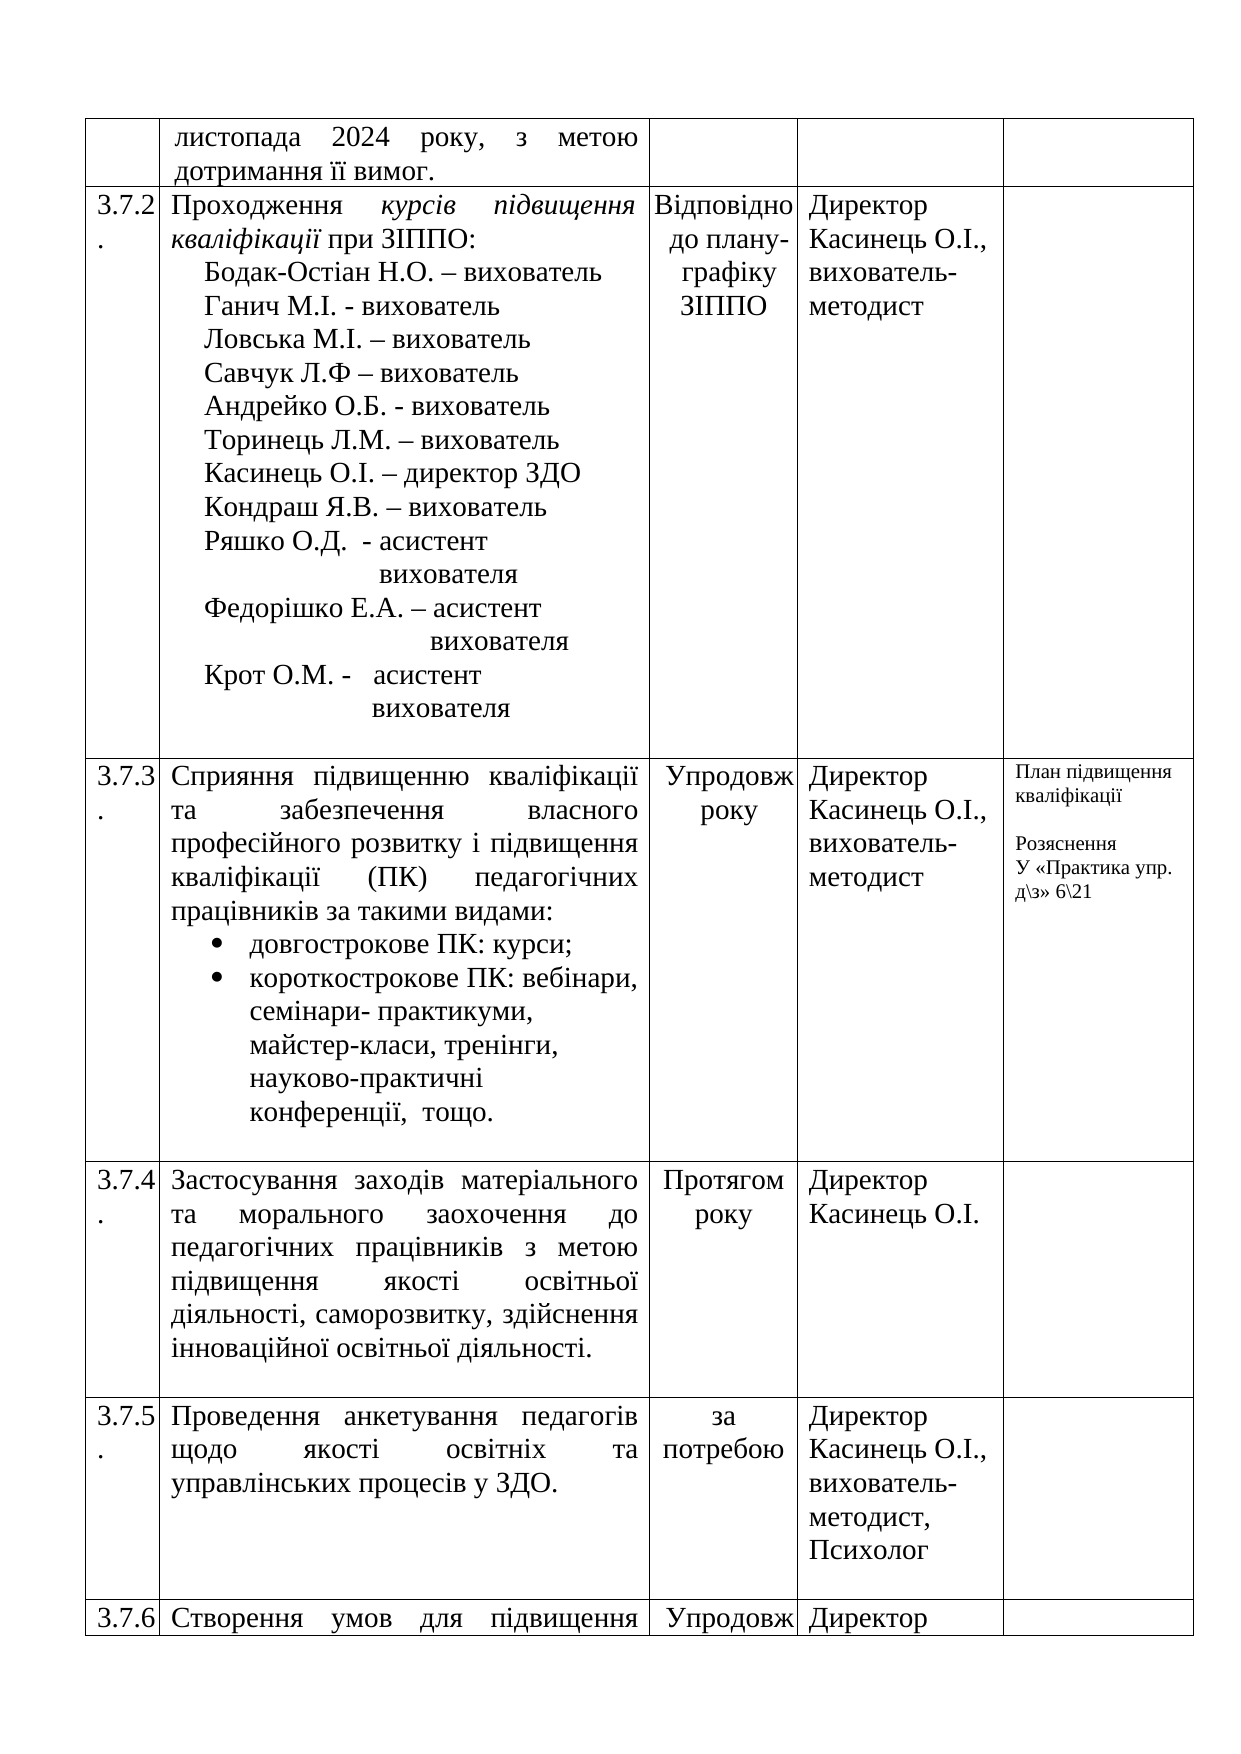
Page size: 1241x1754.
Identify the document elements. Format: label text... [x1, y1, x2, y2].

table_cell [1004, 1162, 1193, 1397]
table_cell Створення умов для підвищення [160, 1600, 649, 1635]
table_cell 3.7.6 [86, 1600, 159, 1635]
table_cell Директор Касинець О.І. [798, 1162, 1003, 1397]
table_cell Упродовж року [650, 759, 797, 1161]
table_cell [1004, 1398, 1193, 1599]
table_cell Директор Касинець О.І., вихователь-методист [798, 759, 1003, 1161]
table_cell [798, 119, 1003, 186]
table_cell Застосування заходів матеріального та морального заохочення до педагогічних працівників з метою підвищення якості освітньої діяльності, саморозвитку, здійснення інноваційної освітньої діяльності. [160, 1162, 649, 1397]
table_cell Проведення анкетування педагогів щодо якості освітніх та управлінських процесів у ЗДО. [160, 1398, 649, 1599]
table_cell [1004, 187, 1193, 757]
table_cell 3.7.5. [86, 1398, 159, 1599]
table_cell Директор Касинець О.І., вихователь-методист [798, 187, 1003, 757]
table_cell за потребою [650, 1398, 797, 1599]
table_cell 3.7.4. [86, 1162, 159, 1397]
table_cell Протягом року [650, 1162, 797, 1397]
table_cell Директор [798, 1600, 1003, 1635]
table_cell План підвищення кваліфікації Розяснення У «Практика упр. д\з» 6\21 [1004, 759, 1193, 1161]
table_cell [1004, 1600, 1193, 1635]
table_cell Відповідно до плану-графіку ЗІППО [650, 187, 797, 757]
table_cell Директор Касинець О.І., вихователь-методист, Психолог [798, 1398, 1003, 1599]
table_cell Сприяння підвищенню кваліфікації та забезпечення власного професійного розвитку і підвищення кваліфікації (ПК) педагогічних працівників за такими видами: довгострокове ПК: курси; короткострокове ПК: вебінари, семінари- практикуми, майстер-класи, тренінги, науково-практичні конференції, тощо. [160, 759, 649, 1161]
table_cell [1004, 119, 1193, 186]
table_cell [86, 119, 159, 186]
table_cell 3.7.3. [86, 759, 159, 1161]
table_cell Упродовж [650, 1600, 797, 1635]
table_cell 3.7.2. [86, 187, 159, 757]
table_cell [650, 119, 797, 186]
table_cell Проходження курсів підвищення кваліфікації при ЗІППО: Бодак-Остіан Н.О. – вихователь Ганич М.І. - вихователь Ловська М.І. – вихователь Савчук Л.Ф – вихователь Андрейко О.Б. - вихователь Торинець Л.М. – вихователь Касинець О.І. – директор ЗДО Кондраш Я.В. – вихователь Ряшко О.Д. - асистент вихователя Федорішко Е.А. – асистент вихователя Крот О.М. - асистент вихователя [160, 187, 649, 757]
